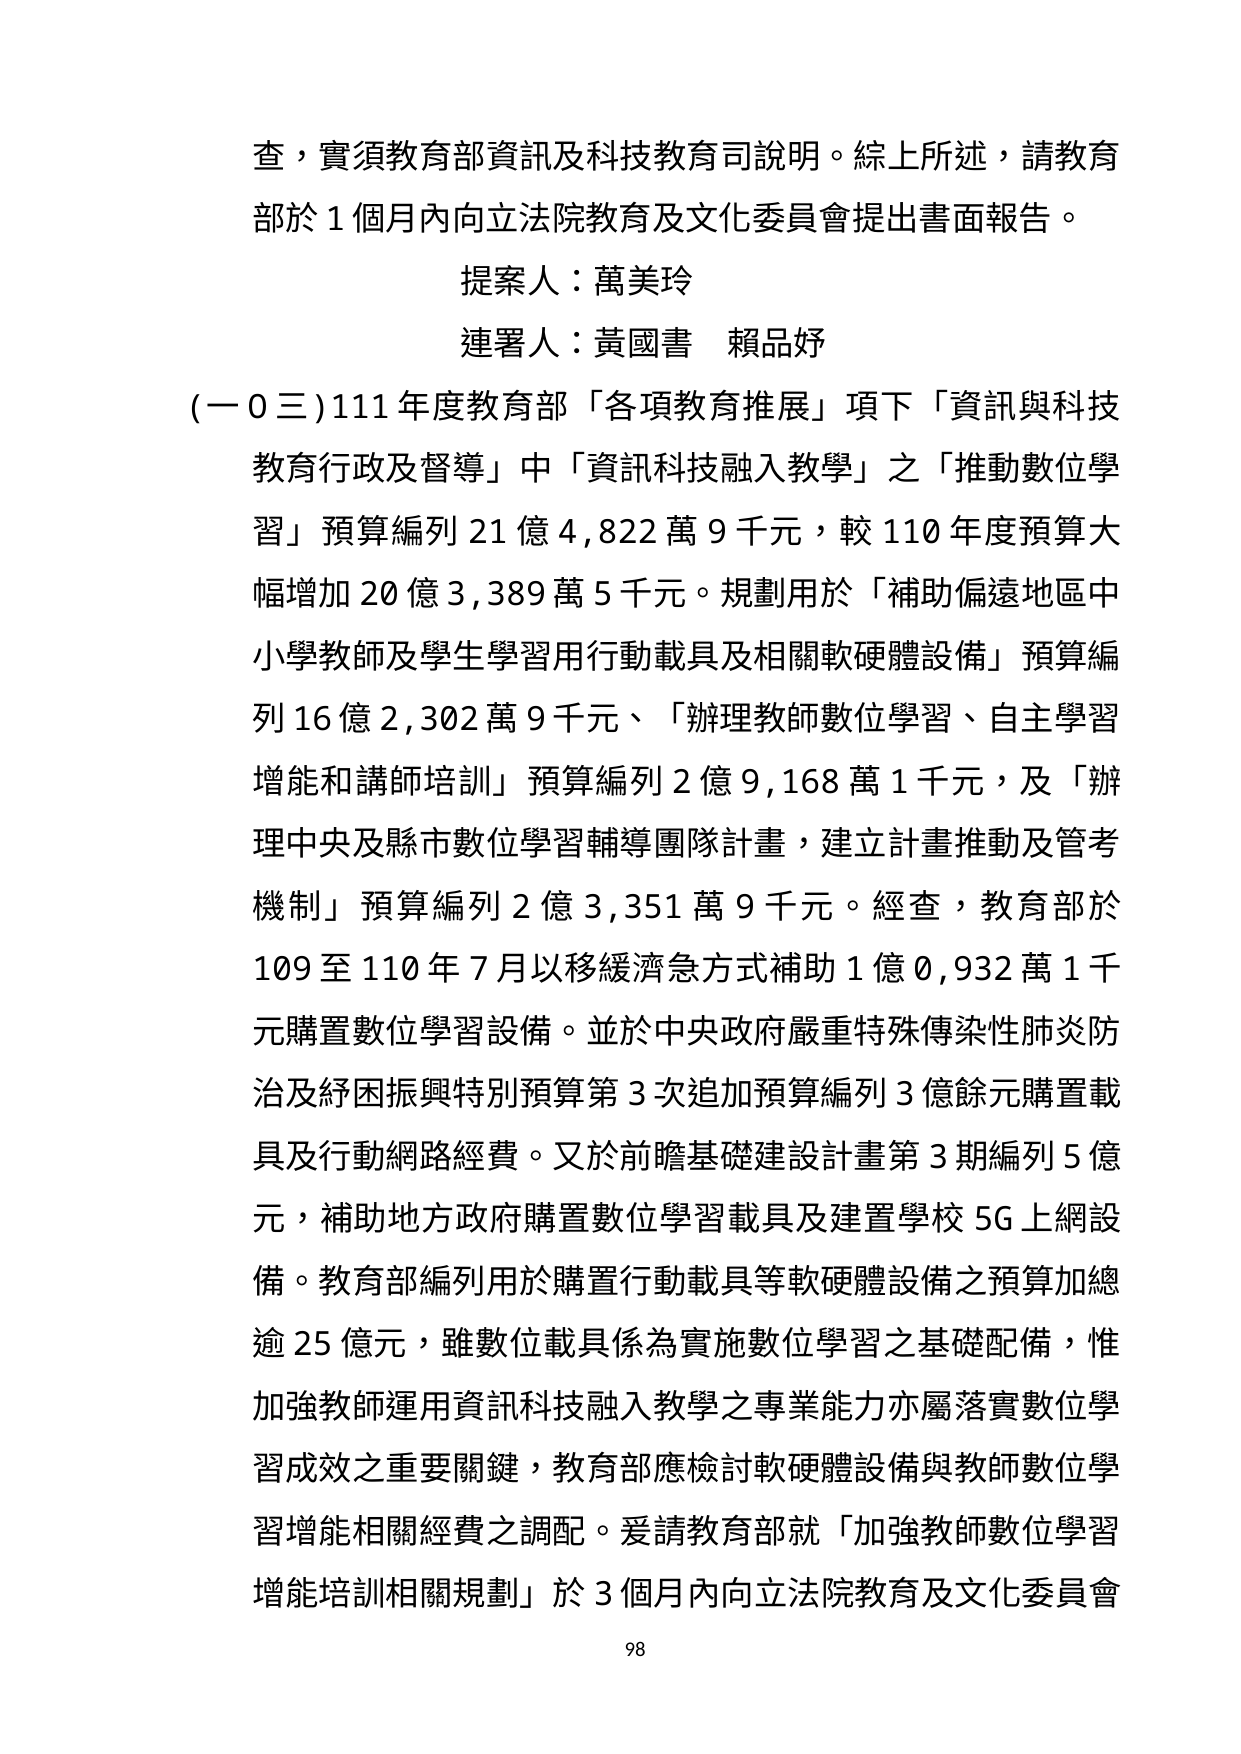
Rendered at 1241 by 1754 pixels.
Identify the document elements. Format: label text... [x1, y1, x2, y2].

text 查，實須教育部資訊及科技教育司說明。綜上所述，請教育部於1個月內向立法院教育及文化委員會提出書面報告。 [185, 112, 1122, 237]
text 連署人：黃國書 賴品妤 [460, 300, 1122, 362]
text (一Ο三)111年度教育部「各項教育推展」項下「資訊與科技教育行政及督導」中「資訊科技融入教學」之「推動數位學習」預算編列21億4,822萬9千元，較110年度預算大幅增加20億3,389萬5千元。規劃用於「補助偏遠地區中小學教師及學生學習用行動載具及相關軟硬體設備」預算編列16億2,302萬9千元、「辦理教師數位學習、自主學習增能和講師培訓」預算編列2億9,168萬1千元，及「辦理中央及縣市數位學習輔導團隊計畫，建立計畫推動及管考機制」預算編列2億3,351萬9千元。經查，教育部於109至110年7月以移緩濟急方式補助1億0,932萬1千元購置數位學習設備。並於中央政府嚴重特殊傳染性肺炎防治及紓困振興特別預算第3次追加預算編列3億餘元購置載具及行動網路經費。又於前瞻基礎建設計畫第3期編列5億元，補助地方政府購置數位學習載具及建置學校5G上網設備。教育部編列用於購置行動載具等軟硬體設備之預算加總逾25億元，雖數位載具係為實施數位學習之基礎配備，惟加強教師運用資訊科技融入教學之專業能力亦屬落實數位學習成效之重要關鍵，教育部應檢討軟硬體設備與教師數位學習增能相關經費之調配。爰請教育部就「加強教師數位學習增能培訓相關規劃」於3個月內向立法院教育及文化委員會 [185, 362, 1122, 1612]
text 提案人：萬美玲 [460, 237, 1122, 300]
